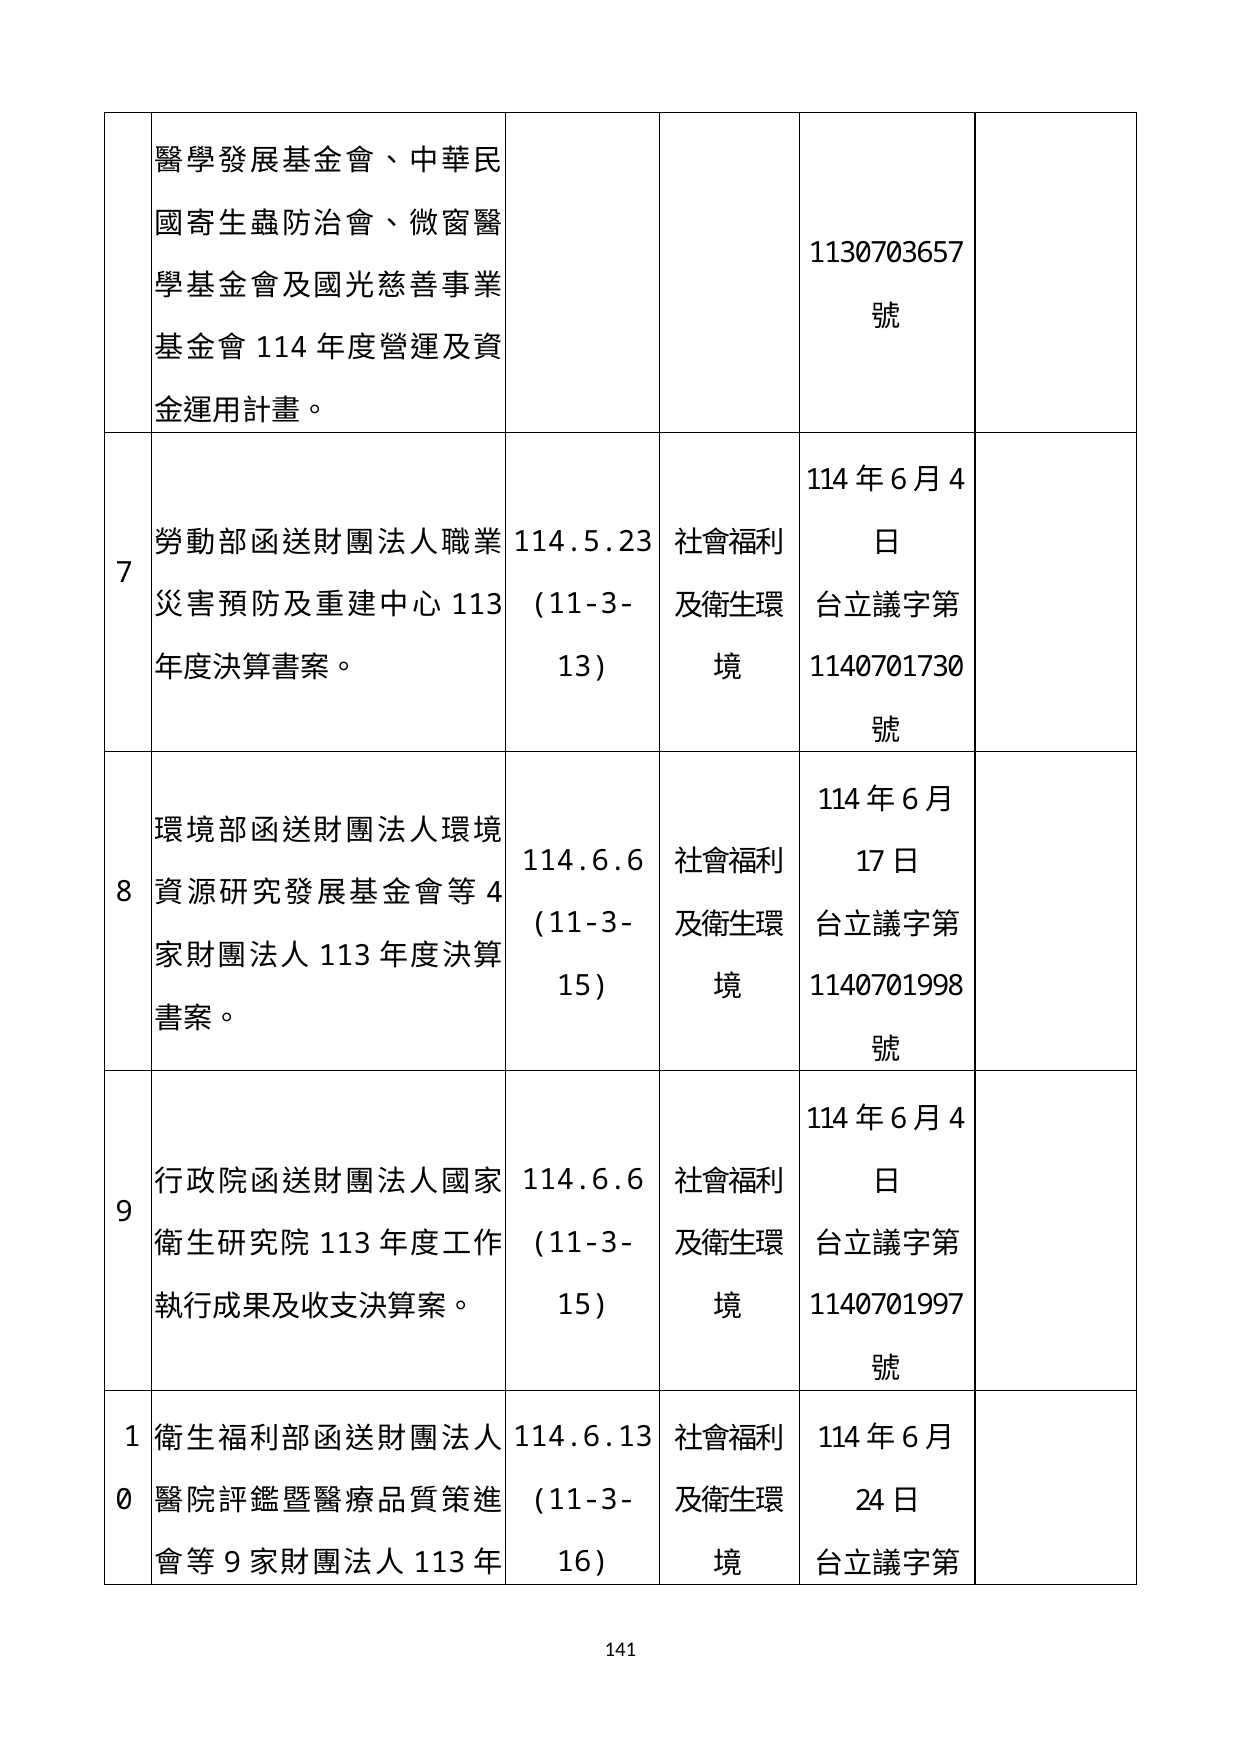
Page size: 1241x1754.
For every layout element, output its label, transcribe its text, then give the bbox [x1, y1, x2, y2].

table_cell [976, 752, 1136, 1070]
table_cell 114年6月4日 台立議字第1140701730號 [800, 433, 974, 751]
table_cell 114年6月17日 台立議字第1140701998號 [800, 752, 974, 1070]
table_cell 114.6.13 (11-3-16) [506, 1391, 659, 1584]
table_cell [976, 1071, 1136, 1390]
table_cell 社會福利及衛生環境 [660, 1071, 799, 1390]
table_cell 114年6月4日 台立議字第1140701997號 [800, 1071, 974, 1390]
table_cell 勞動部函送財團法人職業災害預防及重建中心113年度決算書案。 [152, 433, 505, 751]
table_cell 衛生福利部函送財團法人醫院評鑑暨醫療品質策進會等9家財團法人113年 [152, 1391, 505, 1584]
table_cell [105, 433, 151, 751]
table_cell [105, 1391, 151, 1584]
table_cell 行政院函送財團法人國家衛生研究院113年度工作執行成果及收支決算案。 [152, 1071, 505, 1390]
table_cell [105, 1071, 151, 1390]
table_cell 114.6.6 (11-3-15) [506, 1071, 659, 1390]
table_cell [105, 113, 151, 432]
table_cell 社會福利及衛生環境 [660, 752, 799, 1070]
table_cell 醫學發展基金會、中華民國寄生蟲防治會、微窗醫學基金會及國光慈善事業基金會114年度營運及資金運用計畫。 [152, 113, 505, 432]
table_cell 社會福利及衛生環境 [660, 1391, 799, 1584]
table_cell 114.5.23 (11-3-13) [506, 433, 659, 751]
table_cell [105, 752, 151, 1070]
table_cell [976, 113, 1136, 432]
table_cell [976, 433, 1136, 751]
table_cell 114.6.6 (11-3-15) [506, 752, 659, 1070]
table_cell [506, 113, 659, 432]
table_cell 1130703657號 [800, 113, 974, 432]
table_cell 社會福利及衛生環境 [660, 433, 799, 751]
table_cell [660, 113, 799, 432]
table_cell 環境部函送財團法人環境資源研究發展基金會等4家財團法人113年度決算書案。 [152, 752, 505, 1070]
table_cell 114年6月24日 台立議字第 [800, 1391, 974, 1584]
table_cell [976, 1391, 1136, 1584]
